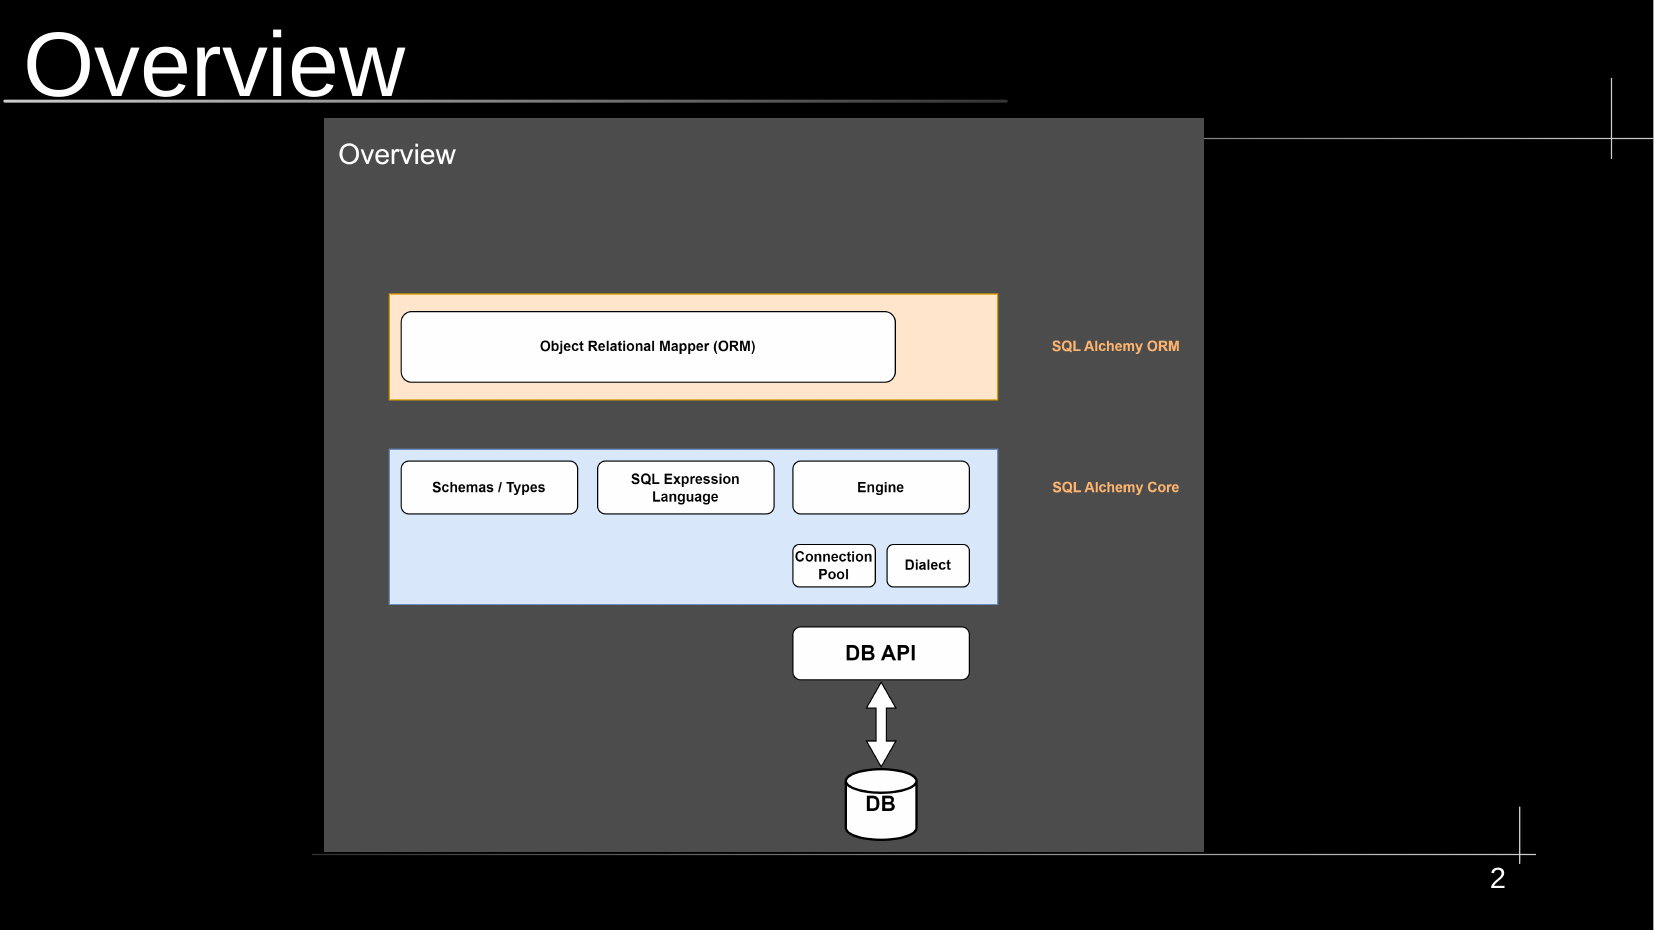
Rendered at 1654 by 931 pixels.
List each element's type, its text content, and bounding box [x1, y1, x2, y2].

picture [324, 118, 1204, 852]
title Overview [23, 11, 1589, 119]
